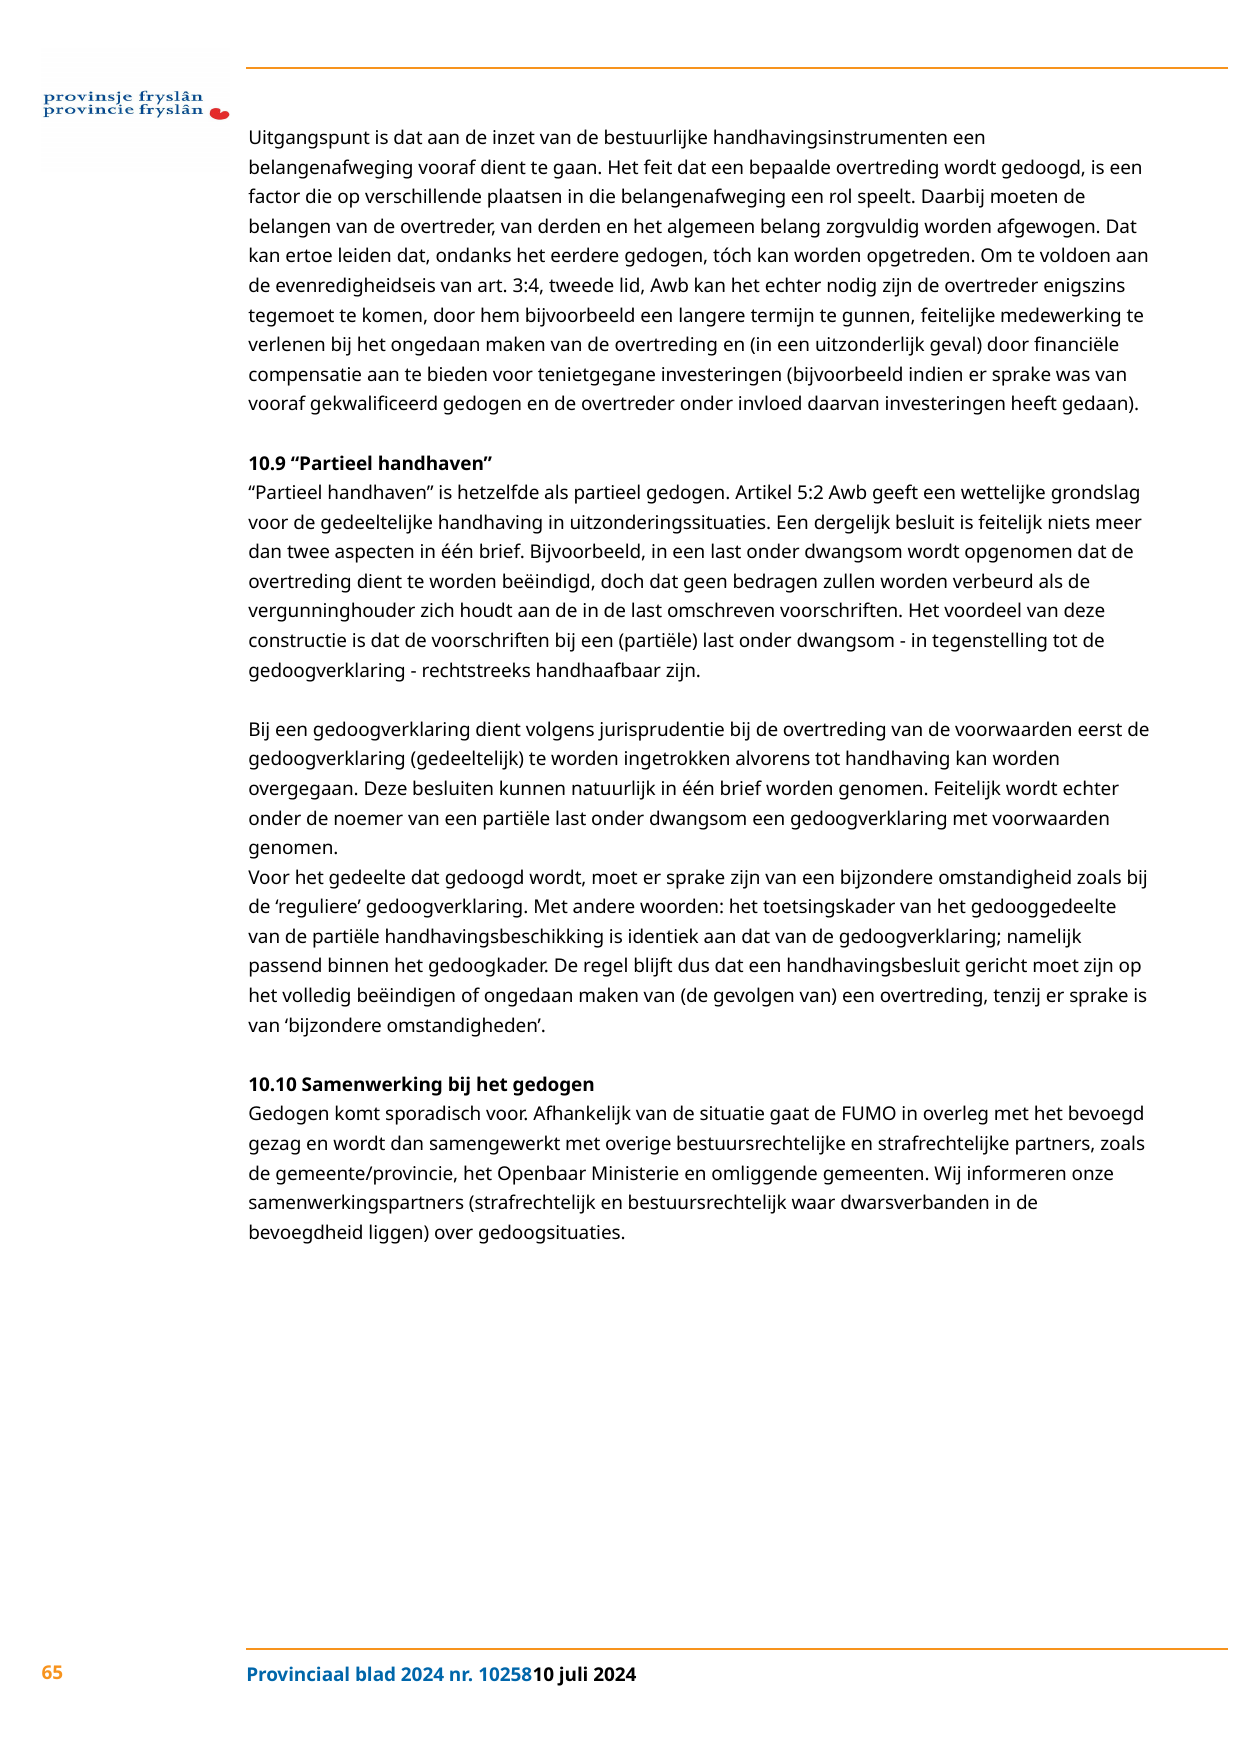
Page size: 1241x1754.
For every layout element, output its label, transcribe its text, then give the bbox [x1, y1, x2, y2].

text Bij een gedoogverklaring dient volgens jurisprudentie bij de overtreding van de voorwaarden eerst de gedoogverklaring (gedeeltelijk) te worden ingetrokken alvorens tot handhaving kan worden overgegaan. Deze besluiten kunnen natuurlijk in één brief worden genomen. Feitelijk wordt echter onder de noemer van een partiële last onder dwangsom een gedoogverklaring met voorwaarden genomen. [248, 716, 1152, 860]
text Voor het gedeelte dat gedoogd wordt, moet er sprake zijn van een bijzondere omstandigheid zoals bij de ‘reguliere’ gedoogverklaring. Met andere woorden: het toetsingskader van het gedooggedeelte van de partiële handhavingsbeschikking is identiek aan dat van de gedoogverklaring; namelijk passend binnen het gedoogkader. De regel blijft dus dat een handhavingsbesluit gericht moet zijn op het volledig beëindigen of ongedaan maken van (de gevolgen van) een overtreding, tenzij er sprake is van ‘bijzondere omstandigheden’. [248, 864, 1152, 1038]
text “Partieel handhaven” is hetzelfde als partieel gedogen. Artikel 5:2 Awb geeft een wettelijke grondslag voor de gedeeltelijke handhaving in uitzonderingssituaties. Een dergelijk besluit is feitelijk niets meer dan twee aspecten in één brief. Bijvoorbeeld, in een last onder dwangsom wordt opgenomen dat de overtreding dient te worden beëindigd, doch dat geen bedragen zullen worden verbeurd als de vergunninghouder zich houdt aan de in de last omschreven voorschriften. Het voordeel van deze constructie is dat de voorschriften bij een (partiële) last onder dwangsom - in tegenstelling tot de gedoogverklaring - rechtstreeks handhaafbaar zijn. [248, 479, 1152, 683]
text 10.9 “Partieel handhaven” [248, 450, 1152, 476]
text 10.10 Samenwerking bij het gedogen [248, 1071, 1152, 1097]
text Uitgangspunt is dat aan de inzet van de bestuurlijke handhavingsinstrumenten een belangenafweging vooraf dient te gaan. Het feit dat een bepaalde overtreding wordt gedoogd, is een factor die op verschillende plaatsen in die belangenafweging een rol speelt. Daarbij moeten de belangen van de overtreder, van derden en het algemeen belang zorgvuldig worden afgewogen. Dat kan ertoe leiden dat, ondanks het eerdere gedogen, tóch kan worden opgetreden. Om te voldoen aan de evenredigheidseis van art. 3:4, tweede lid, Awb kan het echter nodig zijn de overtreder enigszins tegemoet te komen, door hem bijvoorbeeld een langere termijn te gunnen, feitelijke medewerking te verlenen bij het ongedaan maken van de overtreding en (in een uitzonderlijk geval) door financiële compensatie aan te bieden voor tenietgegane investeringen (bijvoorbeeld indien er sprake was van vooraf gekwalificeerd gedogen en de overtreder onder invloed daarvan investeringen heeft gedaan). [248, 124, 1152, 416]
text Gedogen komt sporadisch voor. Afhankelijk van de situatie gaat de FUMO in overleg met het bevoegd gezag en wordt dan samengewerkt met overige bestuursrechtelijke en strafrechtelijke partners, zoals de gemeente/provincie, het Openbaar Ministerie en omliggende gemeenten. Wij informeren onze samenwerkingspartners (strafrechtelijk en bestuursrechtelijk waar dwarsverbanden in de bevoegdheid liggen) over gedoogsituaties. [248, 1101, 1152, 1245]
picture [41, 47, 231, 172]
